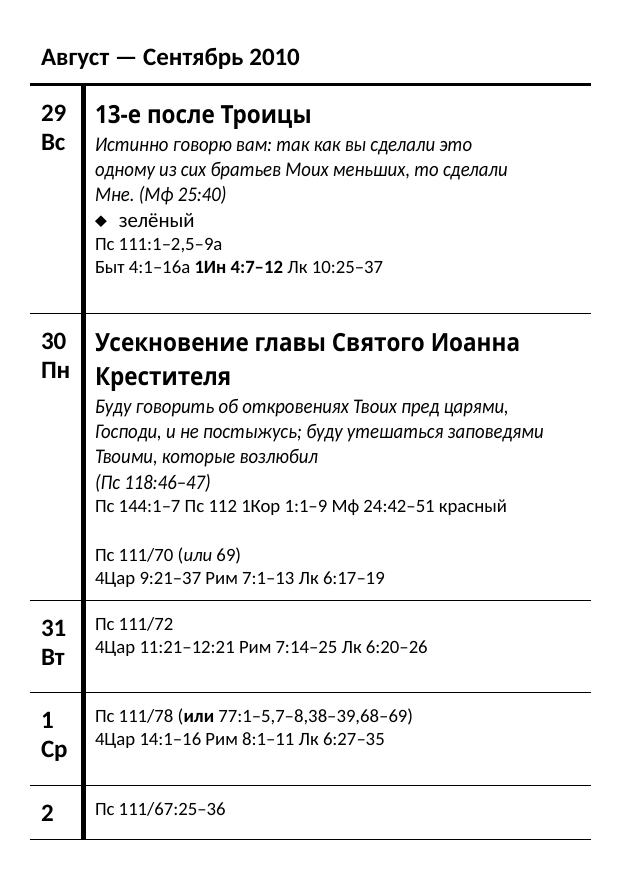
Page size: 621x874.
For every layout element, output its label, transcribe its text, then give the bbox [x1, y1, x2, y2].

table_cell Пс 111/72 4Цар 11:21–12:21 Рим 7:14–25 Лк 6:20–26 [86, 601, 591, 692]
table_cell 1 Ср [30, 693, 81, 784]
table_cell 2 [30, 786, 81, 839]
table_cell Пс 111/78 (или 77:1–5,7–8,38–39,68–69) 4Цар 14:1–16 Рим 8:1–11 Лк 6:27–35 [86, 693, 591, 784]
table_cell 31 Вт [30, 601, 81, 692]
table_cell Усекновение главы Святого Иоанна Крестителя Буду говорить об откровениях Твоих пред царями, Господи, и не постыжусь; буду утешаться заповедями Твоими, которые возлюбил (Пс 118:46–47) Пс 144:1–7 Пс 112 1Кор 1:1–9 Мф 24:42–51 красный Пс 111/70 (или 69) 4Цар 9:21–37 Рим 7:1–13 Лк 6:17–19 [86, 314, 591, 600]
table_header Август — Сентябрь 2010 [30, 30, 591, 83]
table_cell 13-е после Троицы Истинно говорю вам: так как вы сделали это одному из сих братьев Моих меньших, то сделали Мне. (Мф 25:40) зелёный Пс 111:1–2,5–9а Быт 4:1–16а 1Ин 4:7–12 Лк 10:25–37 [86, 86, 591, 312]
table_cell 30 Пн [30, 314, 81, 600]
table_cell Пс 111/67:25–36 [86, 786, 591, 839]
table_cell 29 Вс [30, 86, 81, 312]
